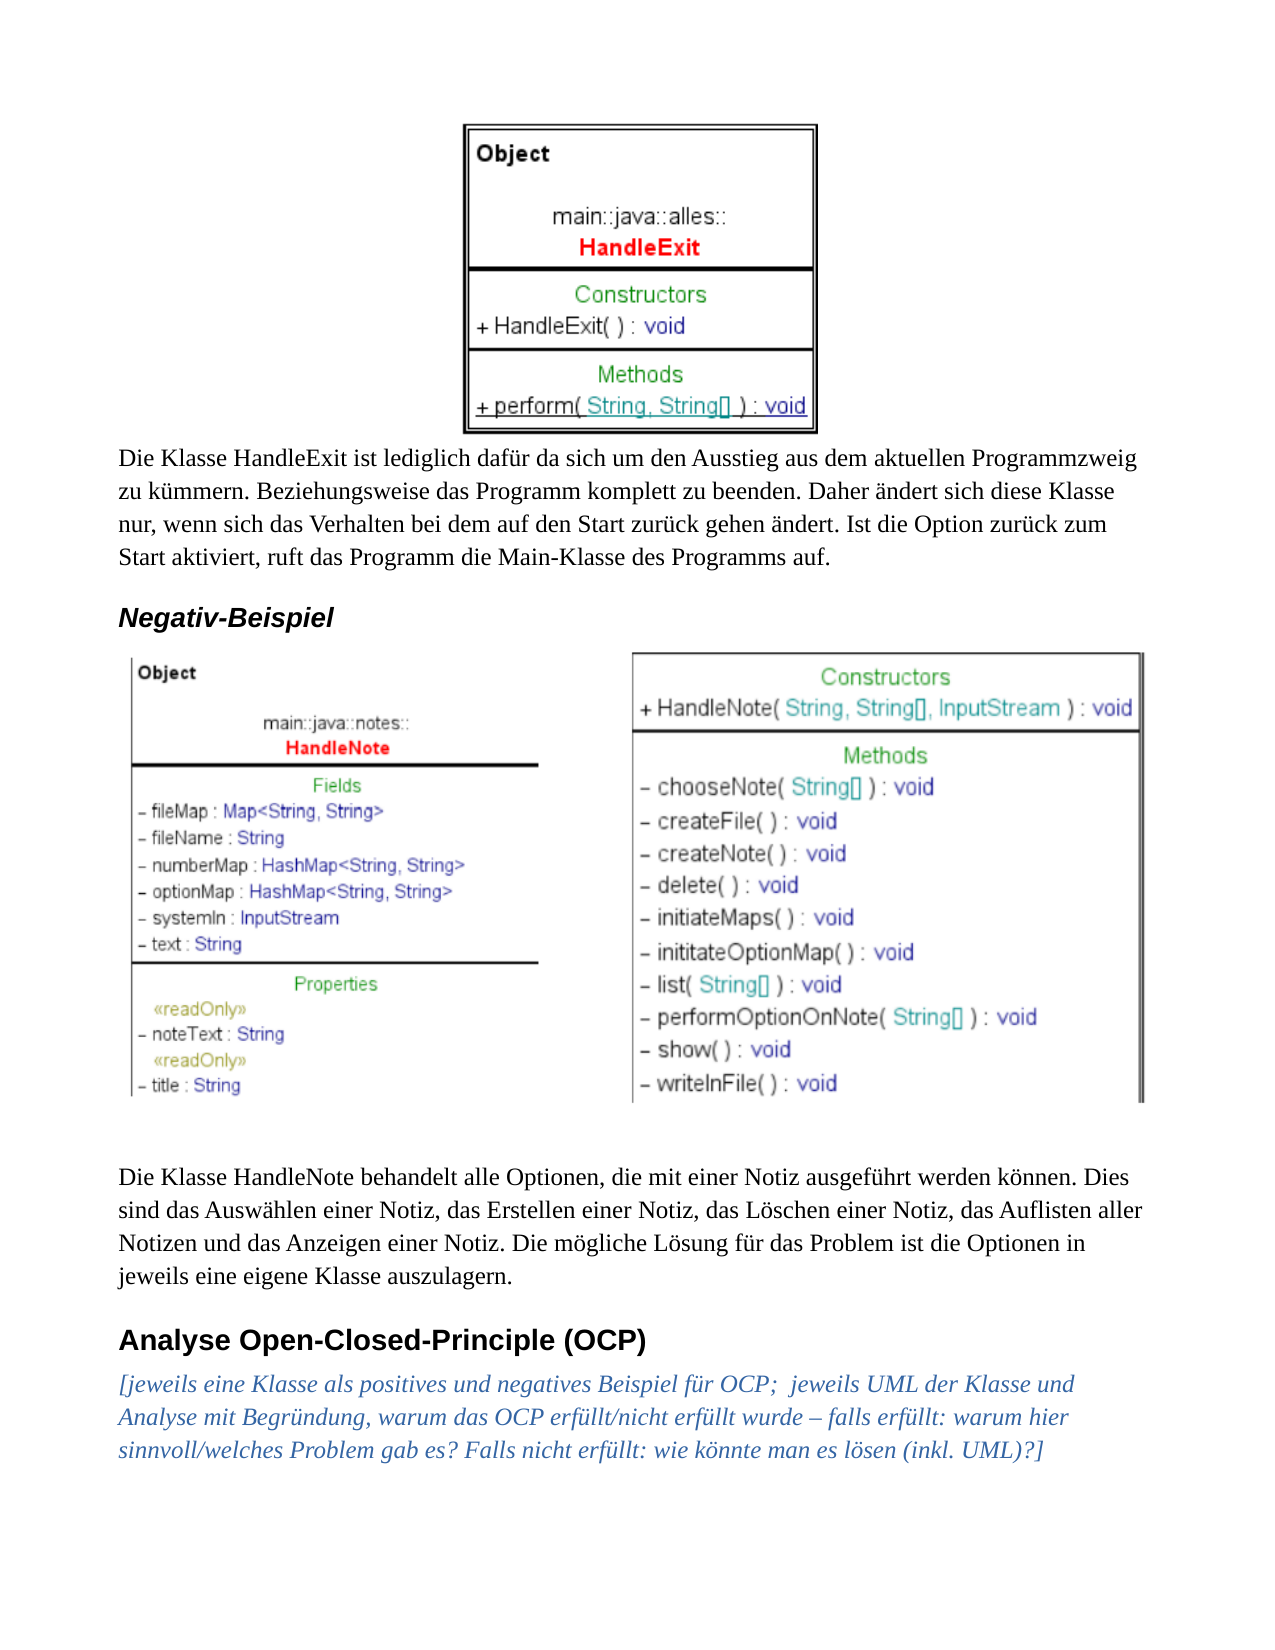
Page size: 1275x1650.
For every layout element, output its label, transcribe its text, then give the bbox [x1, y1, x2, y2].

picture [118, 646, 1157, 1111]
subtitle Analyse Open-Closed-Principle (OCP) [118, 1323, 1157, 1357]
subtitle Negativ-Beispiel [118, 602, 1157, 634]
text [jeweils eine Klasse als positives und negatives Beispiel für OCP; jeweils UML der Klasse und Analyse mit Begründung, warum das OCP erfüllt/nicht erfüllt wurde – falls erfüllt: warum hier sinnvoll/welches Problem gab es? Falls nicht erfüllt: wie könnte man es lösen (inkl. UML)?] [118, 1369, 1157, 1464]
text Die Klasse HandleNote behandelt alle Optionen, die mit einer Notiz ausgeführt werden können. Dies sind das Auswählen einer Notiz, das Erstellen einer Notiz, das Löschen einer Notiz, das Auflisten aller Notizen und das Anzeigen einer Notiz. Die mögliche Lösung für das Problem ist die Optionen in jeweils eine eigene Klasse auszulagern. [118, 1162, 1157, 1290]
text Die Klasse HandleExit ist lediglich dafür da sich um den Ausstieg aus dem aktuellen Programmzweig zu kümmern. Beziehungsweise das Programm komplett zu beenden. Daher ändert sich diese Klasse nur, wenn sich das Verhalten bei dem auf den Start zurück gehen ändert. Ist die Option zurück zum Start aktiviert, ruft das Programm die Main-Klasse des Programms auf. [118, 439, 1157, 571]
picture [457, 118, 818, 439]
